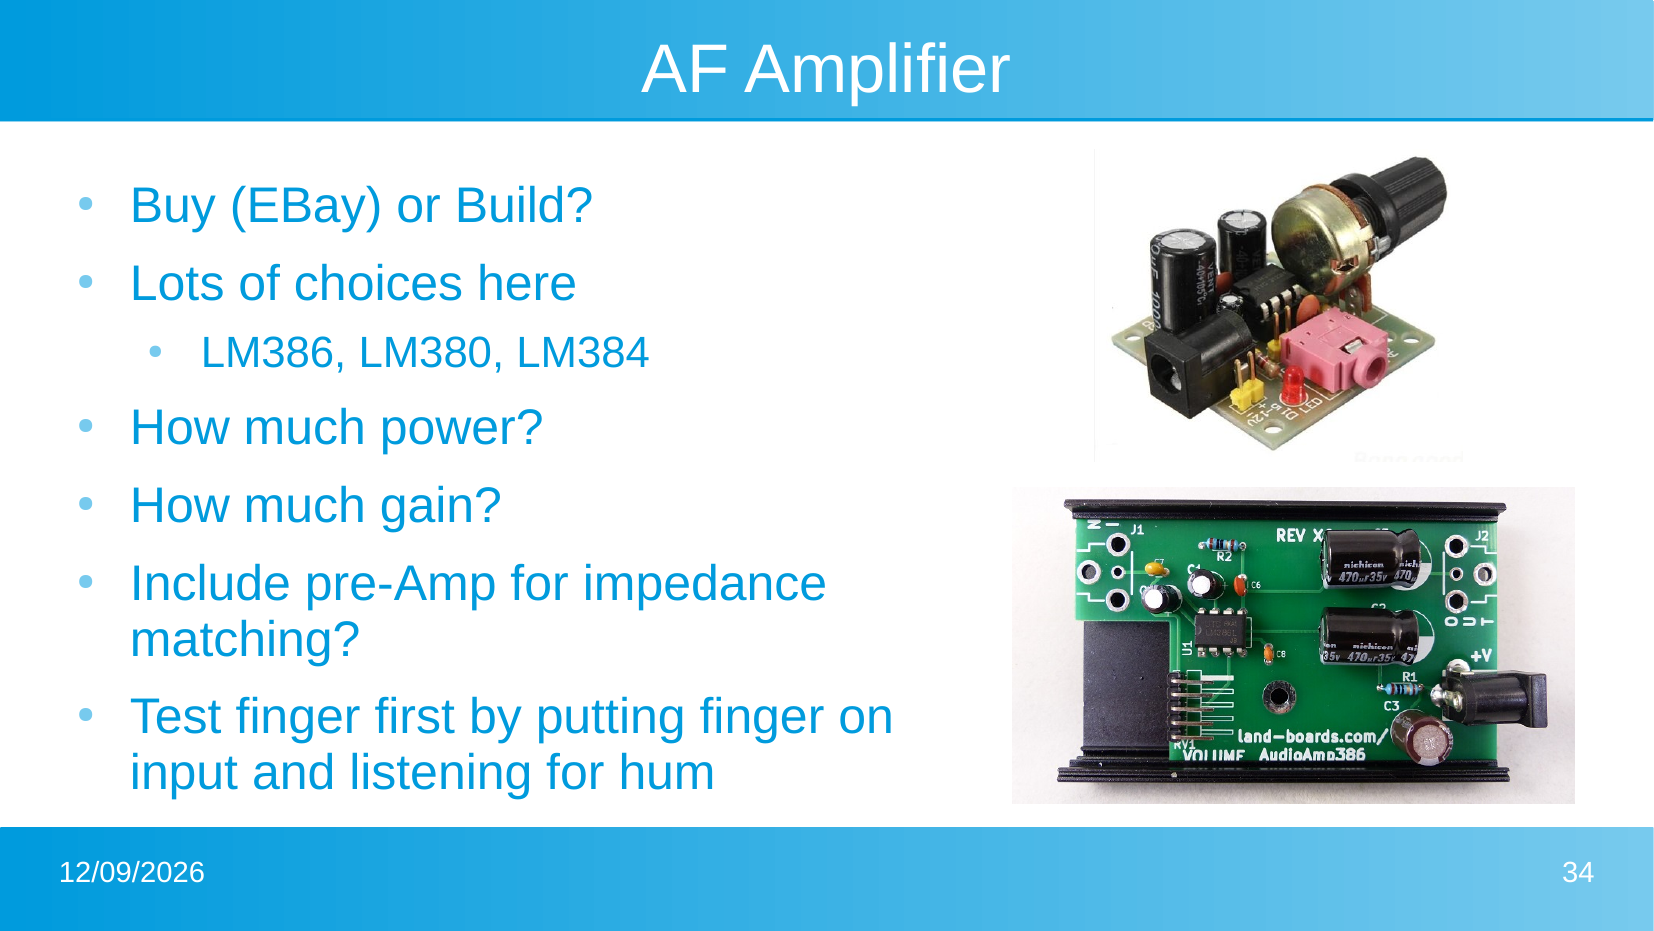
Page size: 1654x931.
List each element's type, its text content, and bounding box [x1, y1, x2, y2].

picture [1012, 487, 1575, 804]
list Buy (EBay) or Build? Lots of choices here LM386, LM380, LM384 How much power? How much gain? Include pre-Amp for impedance matching? Test finger first by putting finger on input and listening for hum [59, 177, 976, 768]
title AF Amplifier [59, 29, 1595, 108]
picture [1094, 149, 1463, 462]
